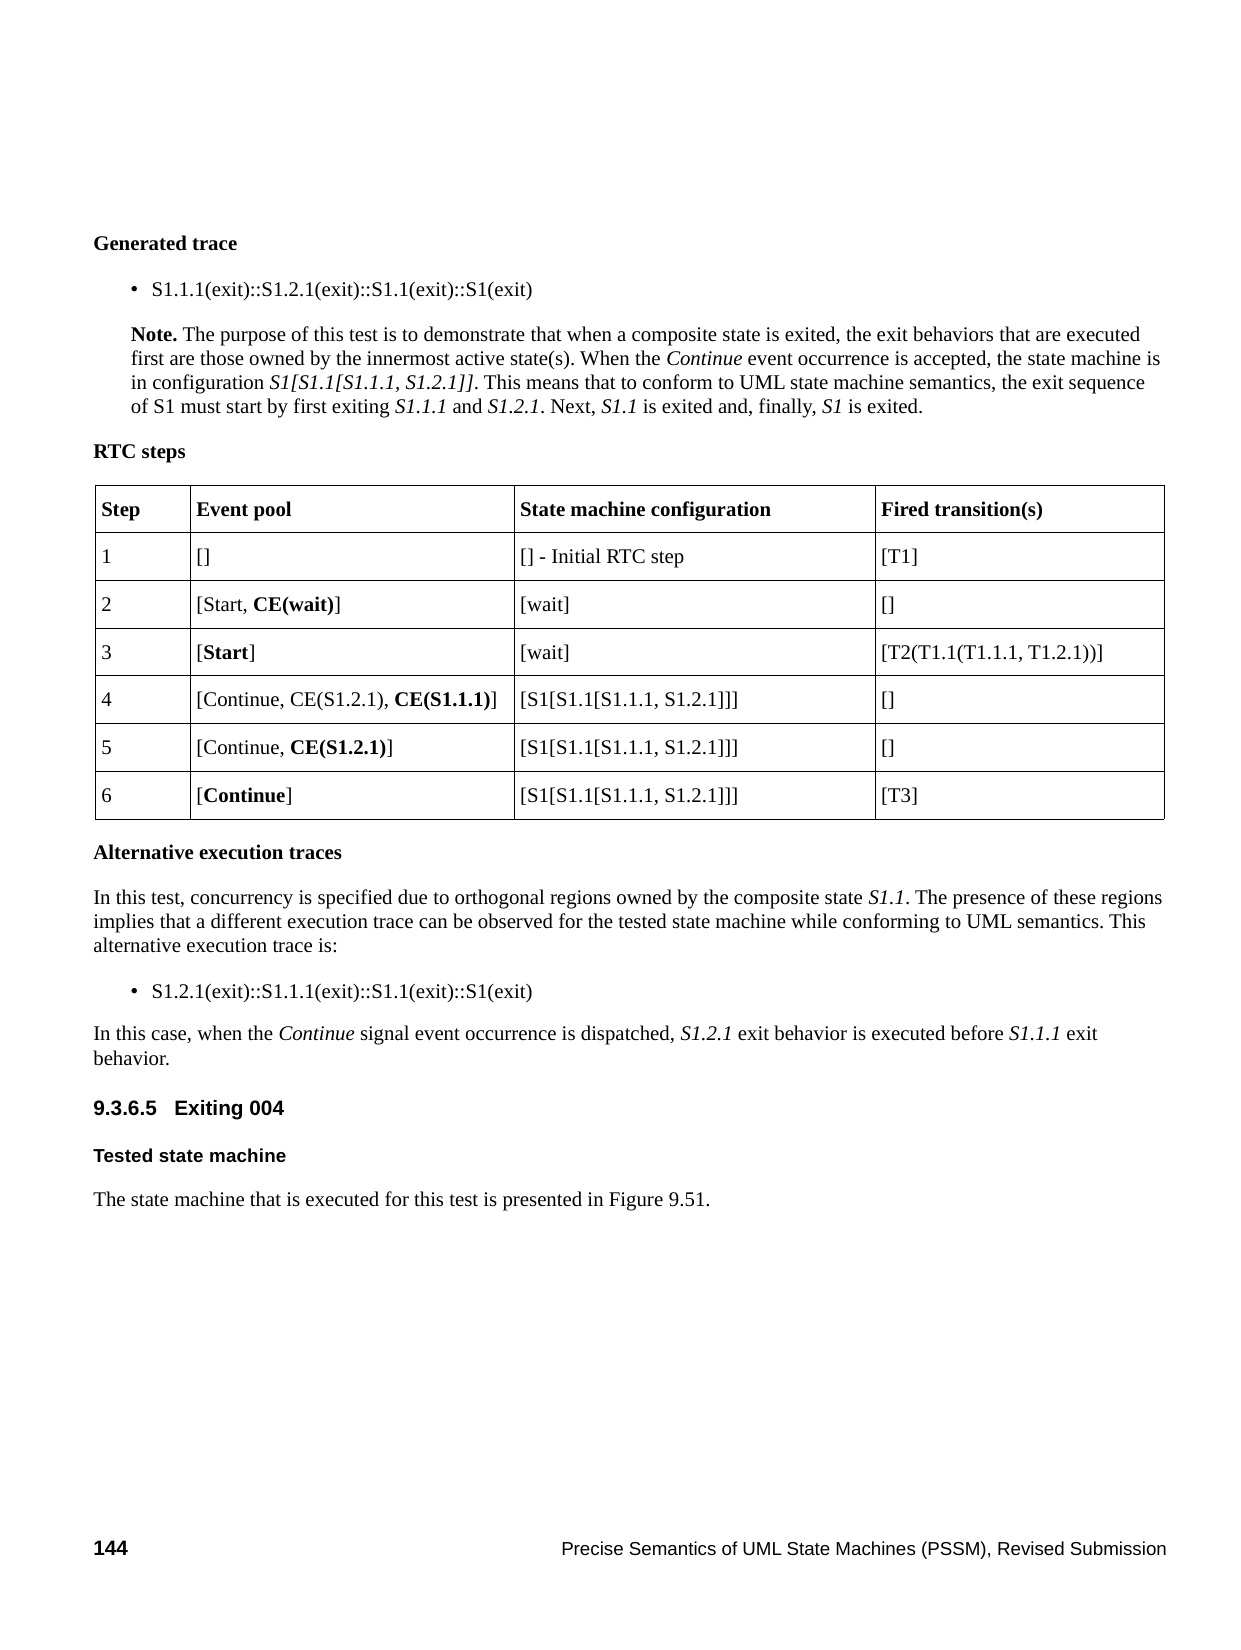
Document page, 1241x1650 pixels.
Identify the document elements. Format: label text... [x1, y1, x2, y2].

text RTC steps [93, 439, 1164, 463]
table_cell [T2(T1.1(T1.1.1, T1.2.1))] [876, 629, 1164, 675]
table_cell [S1[S1.1[S1.1.1, S1.2.1]]] [515, 772, 875, 818]
text Generated trace [93, 231, 1164, 255]
table_cell [] [876, 724, 1164, 771]
table_cell [] [876, 676, 1164, 723]
table_cell [S1[S1.1[S1.1.1, S1.2.1]]] [515, 724, 875, 771]
table_cell 4 [96, 676, 190, 723]
table_cell 3 [96, 629, 190, 675]
list The state machine that is executed for this test is presented in Figure 9.51. [93, 1187, 1164, 1211]
table_cell 2 [96, 581, 190, 628]
table_cell [wait] [515, 629, 875, 675]
table_cell [wait] [515, 581, 875, 628]
table_cell 6 [96, 772, 190, 818]
table_header State machine configuration [515, 486, 875, 532]
table_cell [] - Initial RTC step [515, 533, 875, 580]
text Alternative execution traces [93, 840, 1164, 864]
text Note. The purpose of this test is to demonstrate that when a composite state is exited, the exit behaviors that are executed first are those owned by the innermost active state(s). When the Continue event occurrence is accepted, the state machine is in configuration S1[S1.1[S1.1.1, S1.2.1]]. This means that to conform to UML state machine semantics, the exit sequence of S1 must start by first exiting S1.1.1 and S1.2.1. Next, S1.1 is exited and, finally, S1 is exited. [131, 322, 1164, 418]
table_cell [T1] [876, 533, 1164, 580]
text In this test, concurrency is specified due to orthogonal regions owned by the composite state S1.1. The presence of these regions implies that a different execution trace can be observed for the tested state machine while conforming to UML semantics. This alternative execution trace is: [93, 885, 1164, 957]
table_cell [Continue] [191, 772, 514, 818]
table_header Event pool [191, 486, 514, 532]
table_cell 1 [96, 533, 190, 580]
table_header Fired transition(s) [876, 486, 1164, 532]
subtitle Exiting 004 [93, 1095, 1164, 1120]
table_cell [Start, CE(wait)] [191, 581, 514, 628]
table_cell [] [191, 533, 514, 580]
table_cell [] [876, 581, 1164, 628]
table_cell [Continue, CE(S1.2.1)] [191, 724, 514, 771]
table_cell [Start] [191, 629, 514, 675]
list S1.1.1(exit)::S1.2.1(exit)::S1.1(exit)::S1(exit) [131, 276, 1164, 301]
text In this case, when the Continue signal event occurrence is dispatched, S1.2.1 exit behavior is executed before S1.1.1 exit behavior. [93, 1020, 1164, 1070]
table_cell [Continue, CE(S1.2.1), CE(S1.1.1)] [191, 676, 514, 723]
subtitle Tested state machine [93, 1145, 1164, 1166]
table_cell [S1[S1.1[S1.1.1, S1.2.1]]] [515, 676, 875, 723]
table_header Step [96, 486, 190, 532]
table_cell [T3] [876, 772, 1164, 818]
table_cell 5 [96, 724, 190, 771]
list S1.2.1(exit)::S1.1.1(exit)::S1.1(exit)::S1(exit) [131, 978, 1164, 1003]
